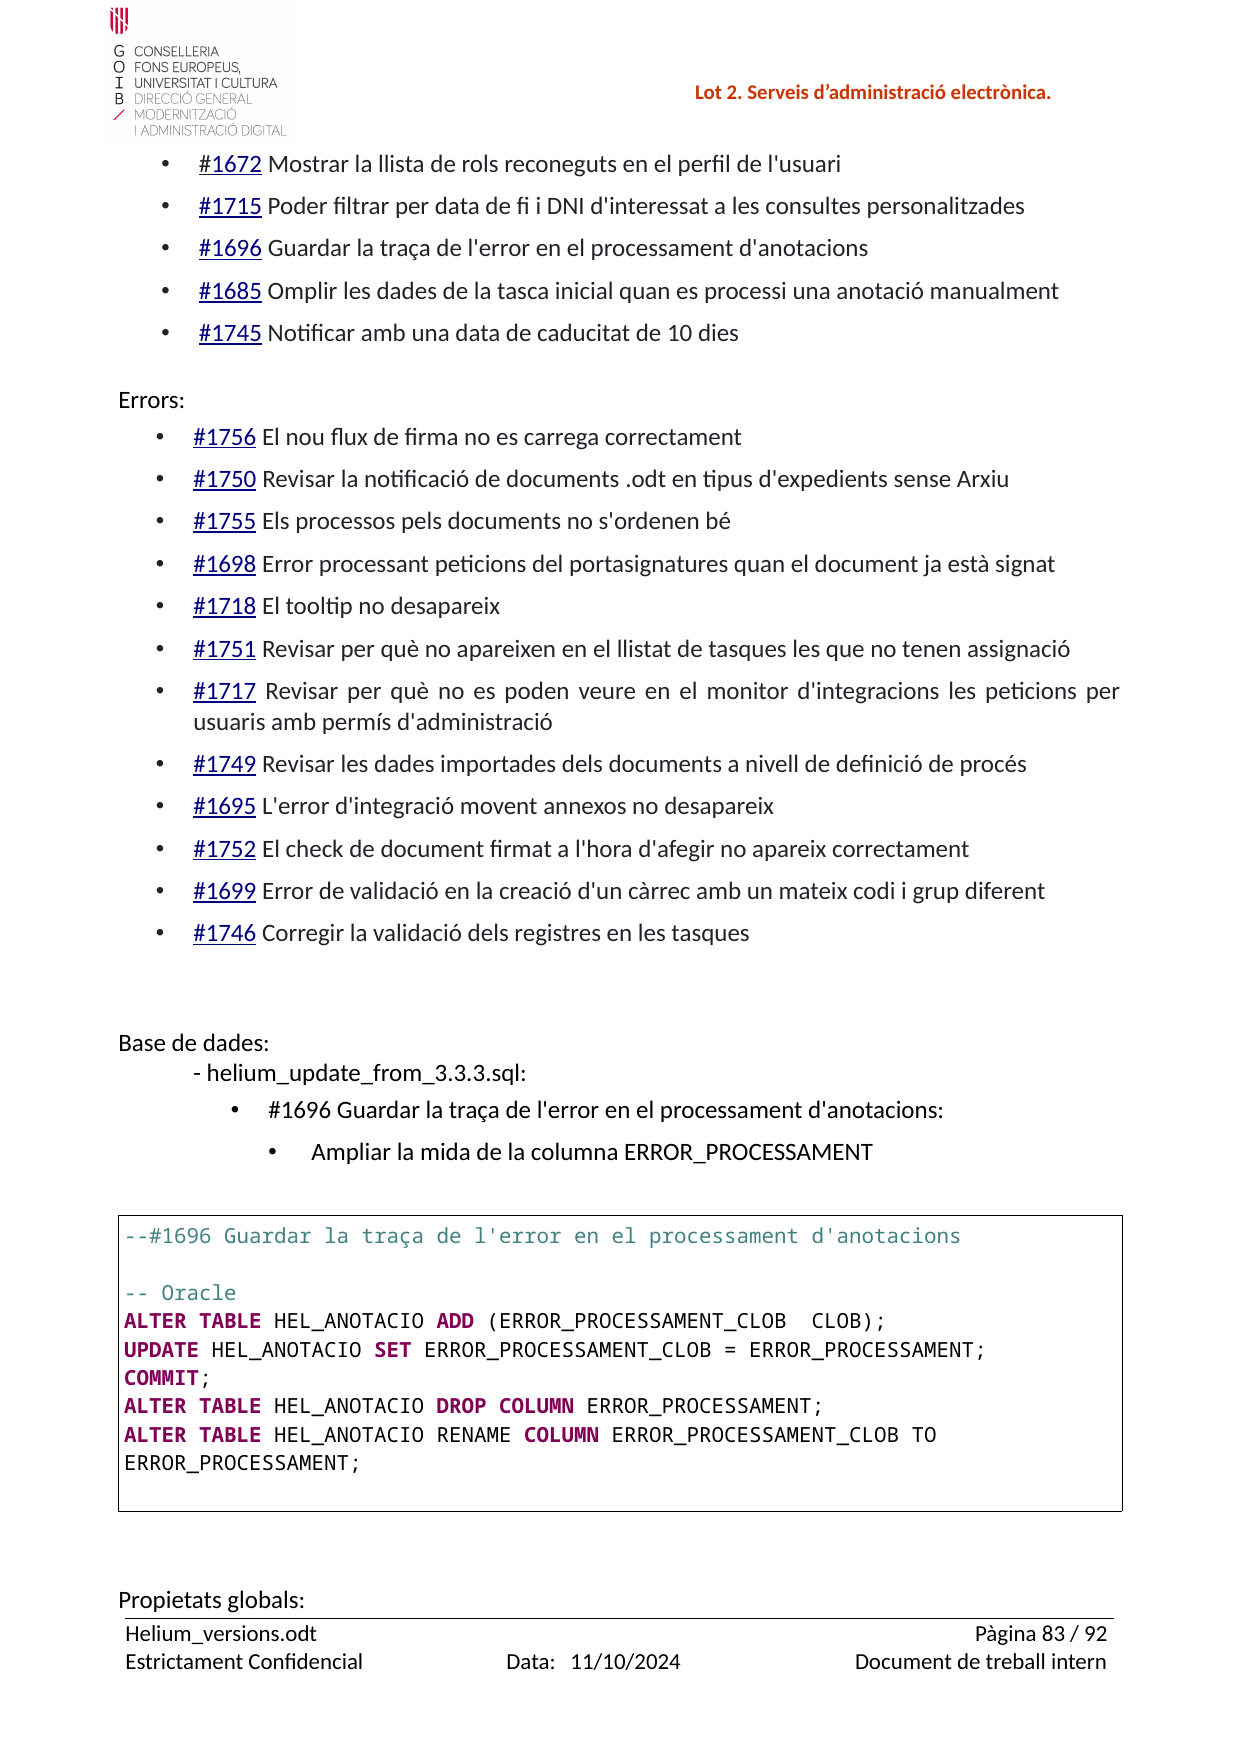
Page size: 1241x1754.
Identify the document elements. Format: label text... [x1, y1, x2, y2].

text - helium_update_from_3.3.3.sql: [118, 1057, 1122, 1088]
list #1746 Corregir la validació dels registres en les tasques [156, 918, 1122, 948]
list #1752 El check de document firmat a l'hora d'afegir no apareix correctament [156, 833, 1122, 863]
list #1685 Omplir les dades de la tasca inicial quan es processi una anotació manualment [161, 275, 1122, 305]
text Base de dades: [118, 1027, 1122, 1057]
table_header --#1696 Guardar la traça de l'error en el processament d'anotacions -- Oracle ALTER TABLE HEL_ANOTACIO ADD (ERROR_PROCESSAMENT_CLOB CLOB); UPDATE HEL_ANOTACIO SET ERROR_PROCESSAMENT_CLOB = ERROR_PROCESSAMENT; COMMIT; ALTER TABLE HEL_ANOTACIO DROP COLUMN ERROR_PROCESSAMENT; ALTER TABLE HEL_ANOTACIO RENAME COLUMN ERROR_PROCESSAMENT_CLOB TO ERROR_PROCESSAMENT; [119, 1216, 1122, 1511]
list #1755 Els processos pels documents no s'ordenen bé [156, 506, 1122, 536]
list #1756 El nou flux de firma no es carrega correctament [156, 421, 1122, 451]
list #1695 L'error d'integració movent annexos no desapareix [156, 790, 1122, 821]
picture [100, 0, 297, 144]
list #1717 Revisar per què no es poden veure en el monitor d'integracions les peticions per usuaris amb permís d'administració [156, 675, 1122, 736]
list #1672 Mostrar la llista de rols reconeguts en el perfil de l'usuari [161, 148, 1122, 178]
text Errors: [118, 384, 1122, 415]
list #1696 Guardar la traça de l'error en el processament d'anotacions [161, 232, 1122, 263]
list #1718 El tooltip no desapareix [156, 590, 1122, 621]
list #1699 Error de validació en la creació d'un càrrec amb un mateix codi i grup diferent [156, 875, 1122, 906]
list #1750 Revisar la notificació de documents .odt en tipus d'expedients sense Arxiu [156, 463, 1122, 494]
list #1749 Revisar les dades importades dels documents a nivell de definició de procés [156, 748, 1122, 778]
list Ampliar la mida de la columna ERROR_PROCESSAMENT [268, 1136, 1122, 1167]
list #1698 Error processant peticions del portasignatures quan el document ja està signat [156, 548, 1122, 578]
list #1751 Revisar per què no apareixen en el llistat de tasques les que no tenen assignació [156, 633, 1122, 663]
list #1696 Guardar la traça de l'error en el processament d'anotacions: [231, 1094, 1122, 1124]
list #1745 Notificar amb una data de caducitat de 10 dies [161, 317, 1122, 348]
text Propietats globals: [118, 1584, 1122, 1615]
list #1715 Poder filtrar per data de fi i DNI d'interessat a les consultes personalitzades [161, 190, 1122, 221]
